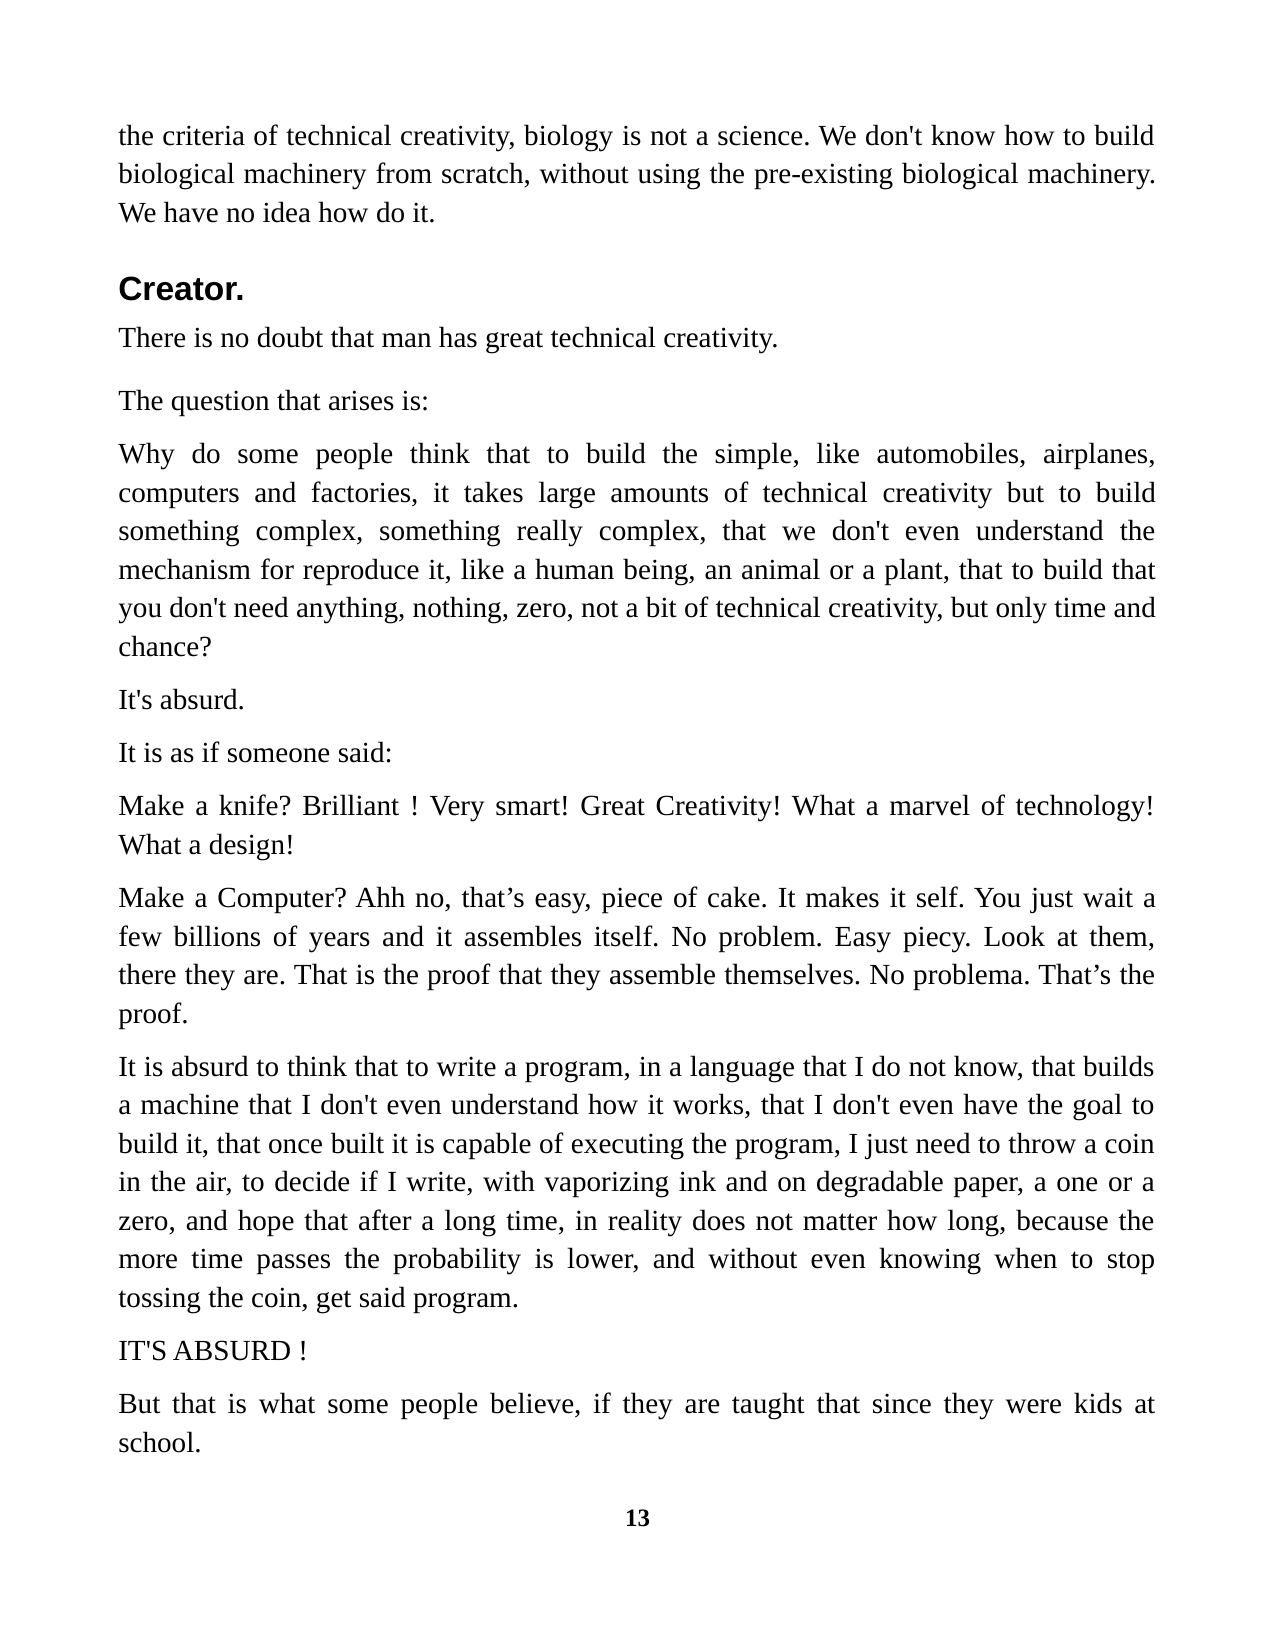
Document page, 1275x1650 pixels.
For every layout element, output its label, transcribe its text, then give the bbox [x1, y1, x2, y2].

text There is no doubt that man has great technical creativity. [118, 320, 1157, 354]
text Make a knife? Brilliant ! Very smart! Great Creativity! What a marvel of technology! What a design! [118, 788, 1157, 861]
text Why do some people think that to build the simple, like automobiles, airplanes, computers and factories, it takes large amounts of technical creativity but to build something complex, something really complex, that we don't even understand the mechanism for reproduce it, like a human being, an animal or a plant, that to build that you don't need anything, nothing, zero, not a bit of technical creativity, but only time and chance? [118, 436, 1157, 663]
text Make a Computer? Ahh no, that’s easy, piece of cake. It makes it self. You just wait a few billions of years and it assembles itself. No problem. Easy piecy. Look at them, there they are. That is the proof that they assemble themselves. No problema. That’s the proof. [118, 880, 1157, 1029]
text The question that arises is: [118, 383, 1157, 417]
text It is absurd to think that to write a program, in a language that I do not know, that builds a machine that I don't even understand how it works, that I don't even have the goal to build it, that once built it is capable of executing the program, I just need to throw a coin in the air, to decide if I write, with vaporizing ink and on degradable paper, a one or a zero, and hope that after a long time, in reality does not matter how long, because the more time passes the probability is lower, and without even knowing when to stop tossing the coin, get said program. [118, 1049, 1157, 1314]
text the criteria of technical creativity, biology is not a science. We don't know how to build biological machinery from scratch, without using the pre-existing biological machinery. We have no idea how do it. [118, 118, 1157, 229]
text It is as if someone said: [118, 735, 1157, 769]
subtitle Creator. [118, 269, 1157, 308]
text But that is what some people believe, if they are taught that since they were kids at school. [118, 1386, 1157, 1458]
text It's absurd. [118, 682, 1157, 716]
text IT'S ABSURD ! [118, 1333, 1157, 1367]
